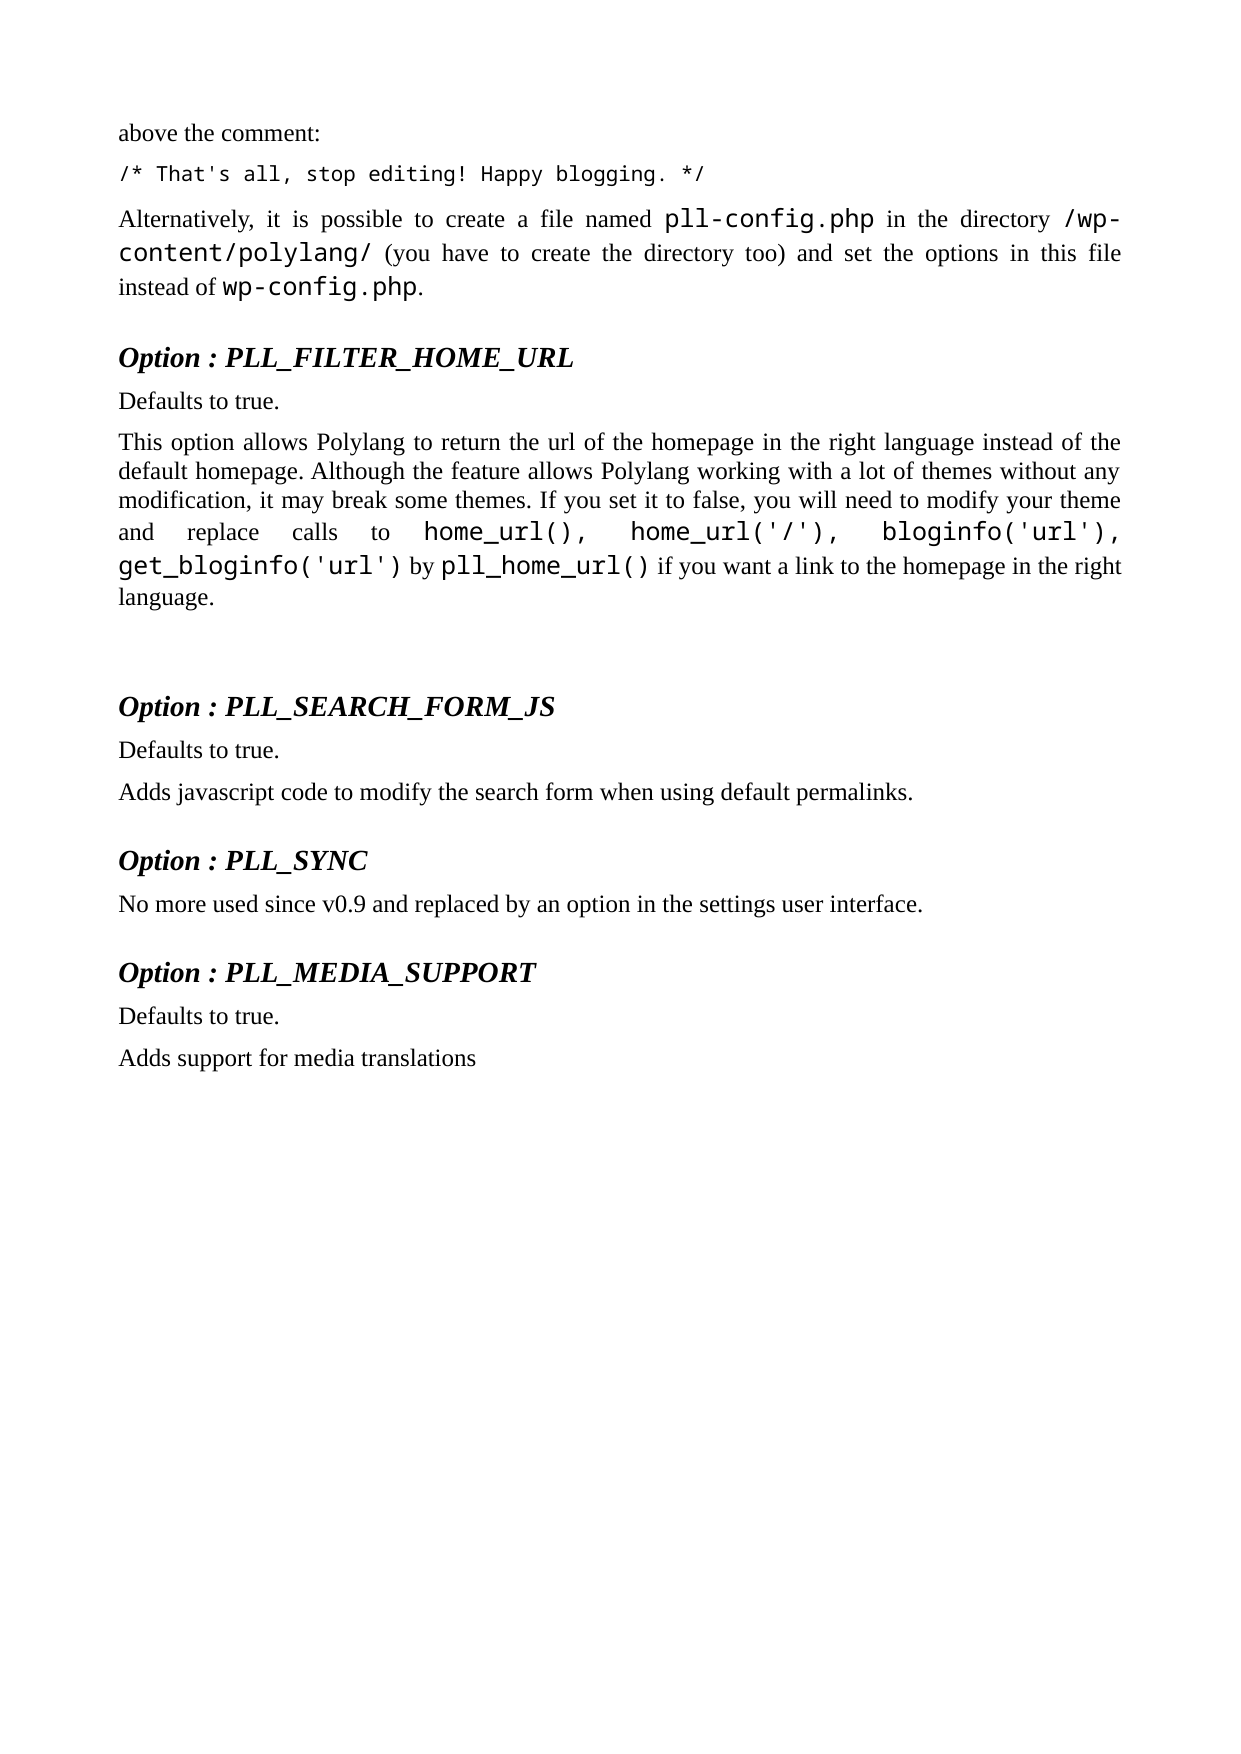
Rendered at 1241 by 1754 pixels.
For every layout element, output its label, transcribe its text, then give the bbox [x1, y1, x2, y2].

text Defaults to true. [118, 386, 1122, 415]
subtitle Option : PLL_MEDIA_SUPPORT [118, 955, 1122, 989]
text Adds javascript code to modify the search form when using default permalinks. [118, 777, 1122, 806]
text Alternatively, it is possible to create a file named pll-config.php in the directory /wp-content/polylang/ (you have to create the directory too) and set the options in this file instead of wp-config.php. [118, 200, 1122, 302]
text Adds support for media translations [118, 1043, 1122, 1071]
text Defaults to true. [118, 736, 1122, 764]
text above the comment: [118, 118, 1122, 147]
text Defaults to true. [118, 1001, 1122, 1030]
subtitle Option : PLL_SYNC [118, 843, 1122, 877]
text No more used since v0.9 and replaced by an option in the settings user interface. [118, 889, 1122, 918]
text /* That's all, stop editing! Happy blogging. */ [118, 159, 1122, 188]
subtitle Option : PLL_SEARCH_FORM_JS [118, 689, 1122, 723]
text This option allows Polylang to return the url of the homepage in the right language instead of the default homepage. Although the feature allows Polylang working with a lot of themes without any modification, it may break some themes. If you set it to false, you will need to modify your theme and replace calls to home_url(), home_url('/'), bloginfo('url'), get_bloginfo('url') by pll_home_url() if you want a link to the homepage in the right language. [118, 427, 1122, 610]
subtitle Option : PLL_FILTER_HOME_URL [118, 340, 1122, 373]
